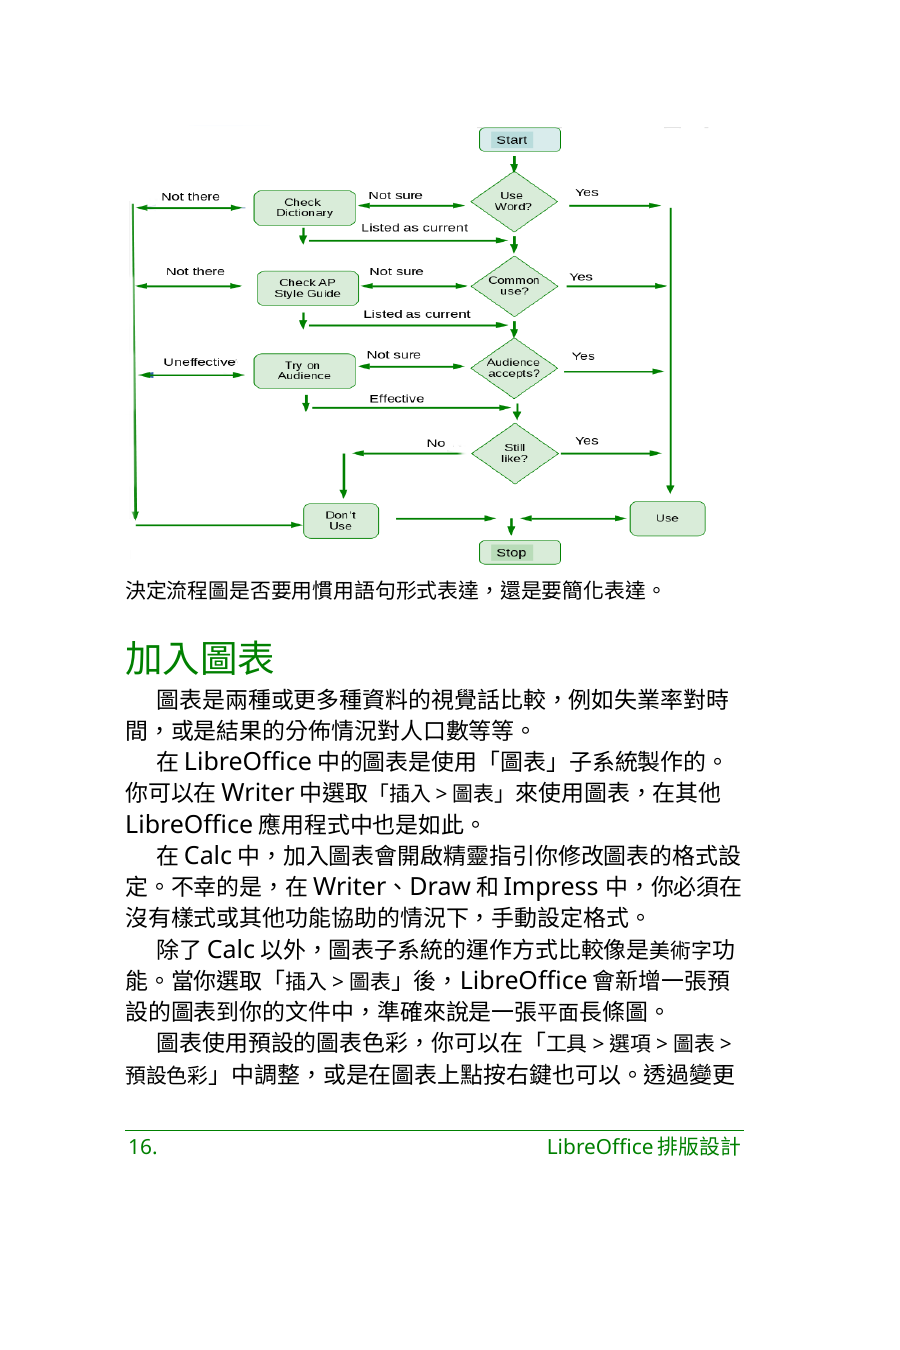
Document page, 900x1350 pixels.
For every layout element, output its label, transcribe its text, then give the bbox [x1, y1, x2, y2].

text 圖表是兩種或更多種資料的視覺話比較，例如失業率對時間，或是結果的分佈情況對人口數等等。 [125, 683, 744, 746]
table_header [125, 125, 744, 569]
text 在Calc中，加入圖表會開啟精靈指引你修改圖表的格式設定。不幸的是，在Writer、Draw和Impress 中，你必須在沒有樣式或其他功能協助的情況下，手動設定格式。 [125, 839, 744, 933]
table_cell 決定流程圖是否要用慣用語句形式表達，還是要簡化表達。 [125, 569, 744, 604]
picture [125, 125, 709, 567]
text 圖表使用預設的圖表色彩，你可以在「工具 > 選項 > 圖表 > 預設色彩」中調整，或是在圖表上點按右鍵也可以。透過變更 [125, 1027, 744, 1089]
text 在LibreOffice中的圖表是使用「圖表」子系統製作的。你可以在Writer中選取「插入 > 圖表」來使用圖表，在其他LibreOffice應用程式中也是如此。 [125, 746, 744, 839]
subtitle 加入圖表 [125, 629, 744, 683]
text 除了Calc以外，圖表子系統的運作方式比較像是美術字功能。當你選取「插入 > 圖表」後，LibreOffice會新增一張預設的圖表到你的文件中，準確來說是一張平面長條圖。 [125, 933, 744, 1027]
